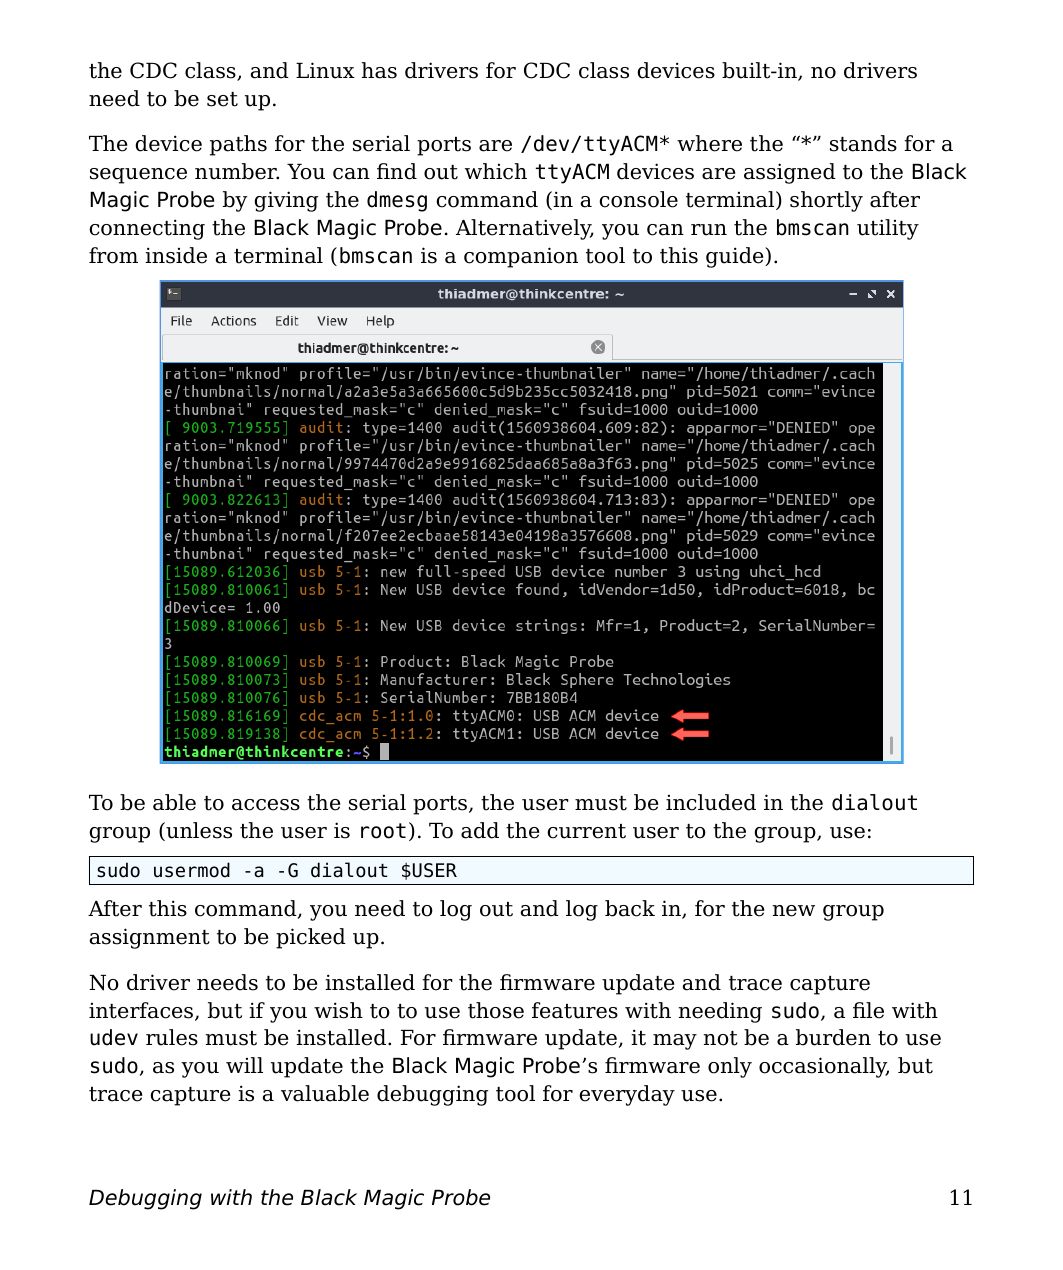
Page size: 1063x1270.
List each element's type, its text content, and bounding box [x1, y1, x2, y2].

text After this command, you need to log out and log back in, for the new group assignment to be picked up. [88, 897, 974, 949]
text the CDC class, and Linux has drivers for CDC class devices built-in, no drivers need to be set up. [88, 59, 974, 111]
text No driver needs to be installed for the firmware update and trace capture interfaces, but if you wish to to use those features with needing sudo, a file with udev rules must be installed. For firmware update, it may not be a burden to use sudo, as you will update the Black Magic Probe’s firmware only occasionally, but trace capture is a valuable debugging tool for everyday use. [88, 971, 974, 1106]
text sudo usermod -a -G dialout $USER [90, 857, 973, 884]
text To be able to access the serial ports, the user must be included in the dialout group (unless the user is root). To add the current user to the group, use: [88, 791, 974, 843]
text The device paths for the serial ports are /dev/ttyACM* where the “*” stands for a sequence number. You can find out which ttyACM devices are assigned to the Black Magic Probe by giving the dmesg command (in a console terminal) shortly after connecting the Black Magic Probe. Alternatively, you can run the bmscan utility from inside a terminal (bmscan is a companion tool to this guide). [88, 132, 974, 268]
picture [159, 280, 904, 764]
